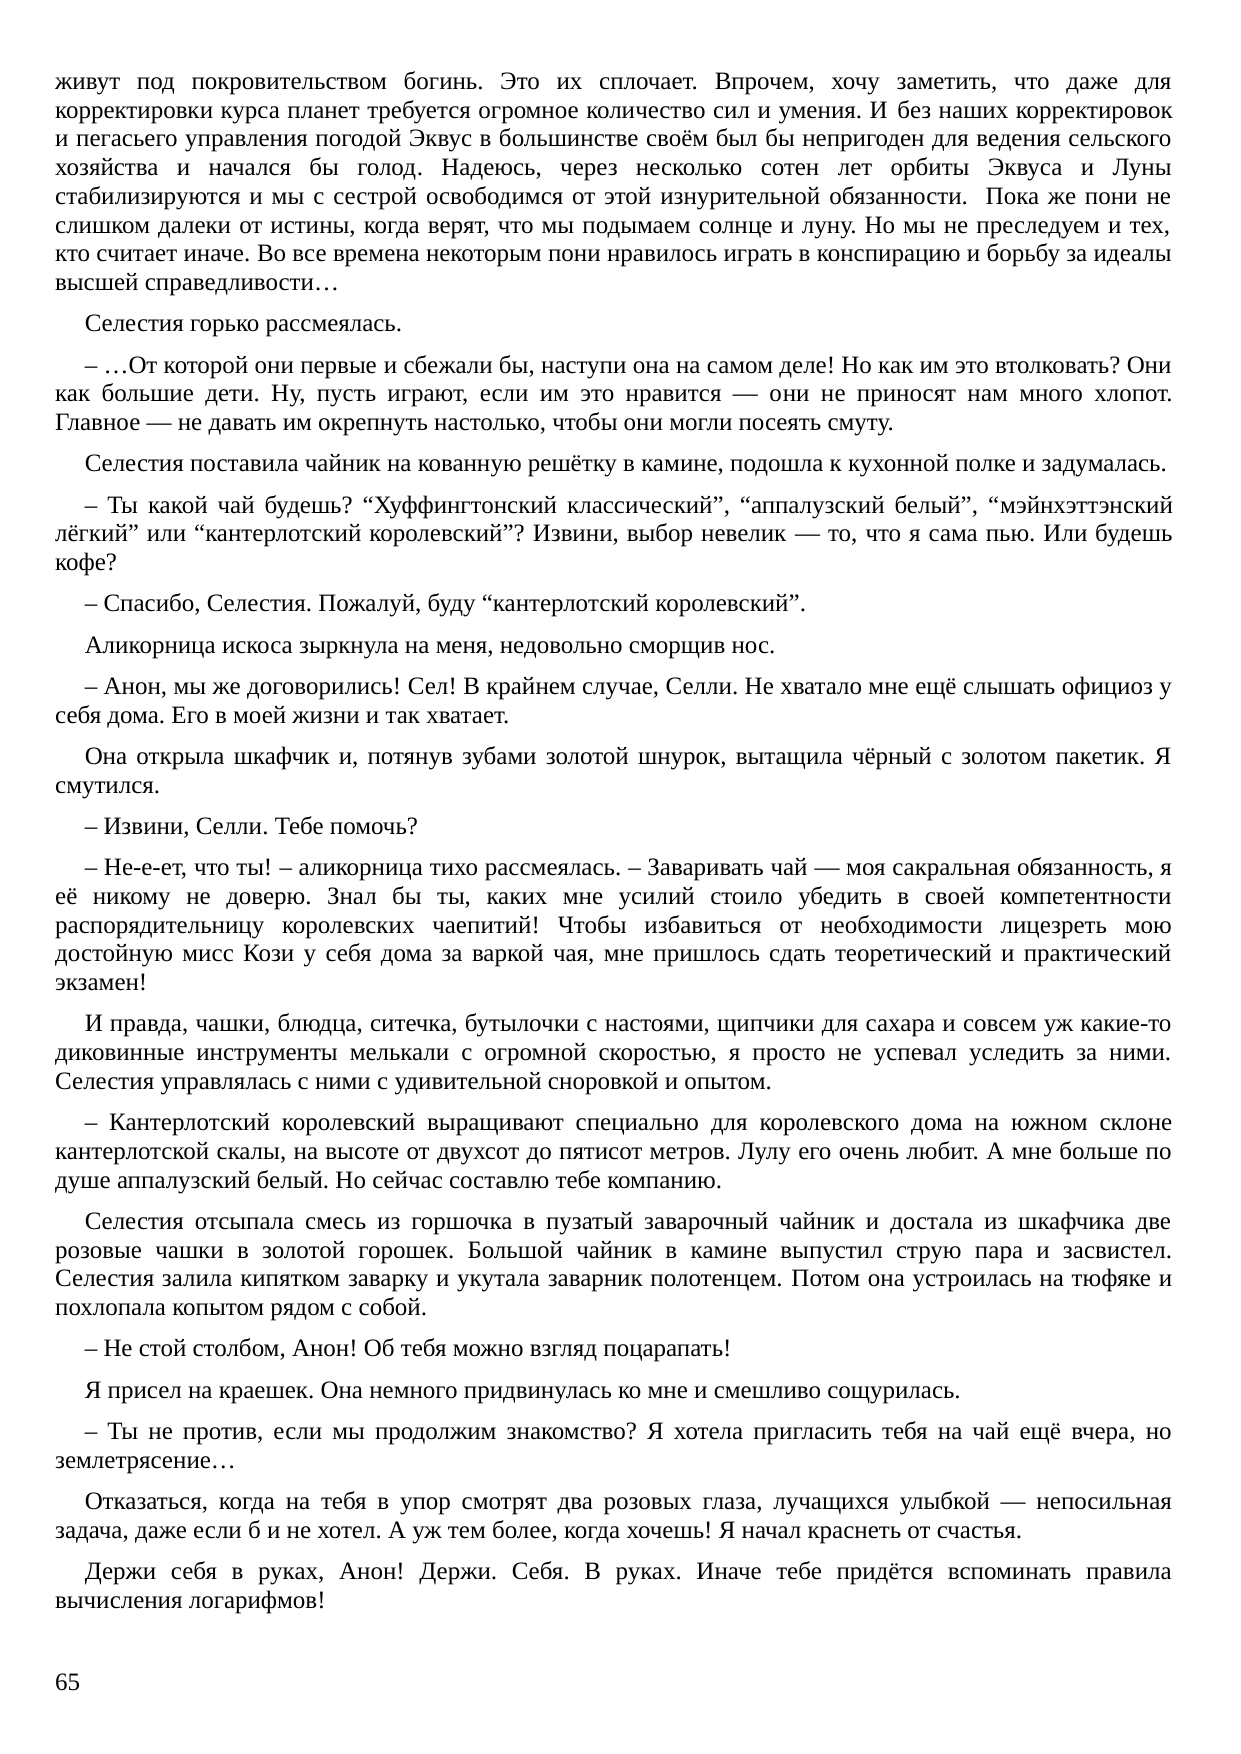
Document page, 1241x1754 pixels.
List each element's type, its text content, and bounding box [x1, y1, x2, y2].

text Аликорница искоса зыркнула на меня, недовольно сморщив нос. [55, 630, 1173, 658]
text – Спасибо, Селестия. Пожалуй, буду “кантерлотский королевский”. [55, 588, 1173, 617]
text – Анон, мы же договорились! Сел! В крайнем случае, Селли. Не хватало мне ещё слышать официоз у себя дома. Его в моей жизни и так хватает. [55, 671, 1173, 728]
text – Ты какой чай будешь? “Хуффингтонский классический”, “аппалузский белый”, “мэйнхэттэнский лёгкий” или “кантерлотский королевский”? Извини, выбор невелик — то, что я сама пью. Или будешь кофе? [55, 490, 1173, 576]
text И правда, чашки, блюдца, ситечка, бутылочки с настоями, щипчики для сахара и совсем уж какие-то диковинные инструменты мелькали с огромной скоростью, я просто не успевал уследить за ними. Селестия управлялась с ними с удивительной сноровкой и опытом. [55, 1008, 1173, 1095]
text – Извини, Селли. Тебе помочь? [55, 811, 1173, 840]
text живут под покровительством богинь. Это их сплочает. Впрочем, хочу заметить, что даже для корректировки курса планет требуется огромное количество сил и умения. И без наших корректировок и пегасьего управления погодой Эквус в большинстве своём был бы непригоден для ведения сельского хозяйства и начался бы голод. Надеюсь, через несколько сотен лет орбиты Эквуса и Луны стабилизируются и мы с сестрой освободимся от этой изнурительной обязанности. Пока же пони не слишком далеки от истины, когда верят, что мы подымаем солнце и луну. Но мы не преследуем и тех, кто считает иначе. Во все времена некоторым пони нравилось играть в конспирацию и борьбу за идеалы высшей справедливости… [55, 66, 1173, 296]
text Я присел на краешек. Она немного придвинулась ко мне и смешливо сощурилась. [55, 1375, 1173, 1403]
text Она открыла шкафчик и, потянув зубами золотой шнурок, вытащила чёрный с золотом пакетик. Я смутился. [55, 741, 1173, 798]
text Селестия поставила чайник на кованную решётку в камине, подошла к кухонной полке и задумалась. [55, 448, 1173, 477]
text – Не стой столбом, Анон! Об тебя можно взгляд поцарапать! [55, 1333, 1173, 1362]
text Селестия горько рассмеялась. [55, 308, 1173, 337]
text Селестия отсыпала смесь из горшочка в пузатый заварочный чайник и достала из шкафчика две розовые чашки в золотой горошек. Большой чайник в камине выпустил струю пара и засвистел. Селестия залила кипятком заварку и укутала заварник полотенцем. Потом она устроилась на тюфяке и похлопала копытом рядом с собой. [55, 1206, 1173, 1321]
text Держи себя в руках, Анон! Держи. Себя. В руках. Иначе тебе придётся вспоминать правила вычисления логарифмов! [55, 1556, 1173, 1613]
text – Не-е-ет, что ты! – аликорница тихо рассмеялась. – Заваривать чай — моя сакральная обязанность, я её никому не доверю. Знал бы ты, каких мне усилий стоило убедить в своей компетентности распорядительницу королевских чаепитий! Чтобы избавиться от необходимости лицезреть мою достойную мисс Кози у себя дома за варкой чая, мне пришлось сдать теоретический и практический экзамен! [55, 852, 1173, 996]
text Отказаться, когда на тебя в упор смотрят два розовых глаза, лучащихся улыбкой — непосильная задача, даже если б и не хотел. А уж тем более, когда хочешь! Я начал краснеть от счастья. [55, 1486, 1173, 1543]
text – Ты не против, если мы продолжим знакомство? Я хотела пригласить тебя на чай ещё вчера, но землетрясение… [55, 1416, 1173, 1473]
text – …От которой они первые и сбежали бы, наступи она на самом деле! Но как им это втолковать? Они как большие дети. Ну, пусть играют, если им это нравится — они не приносят нам много хлопот. Главное — не давать им окрепнуть настолько, чтобы они могли посеять смуту. [55, 350, 1173, 436]
text – Кантерлотский королевский выращивают специально для королевского дома на южном склоне кантерлотской скалы, на высоте от двухсот до пятисот метров. Лулу его очень любит. А мне больше по душе аппалузский белый. Но сейчас составлю тебе компанию. [55, 1107, 1173, 1193]
